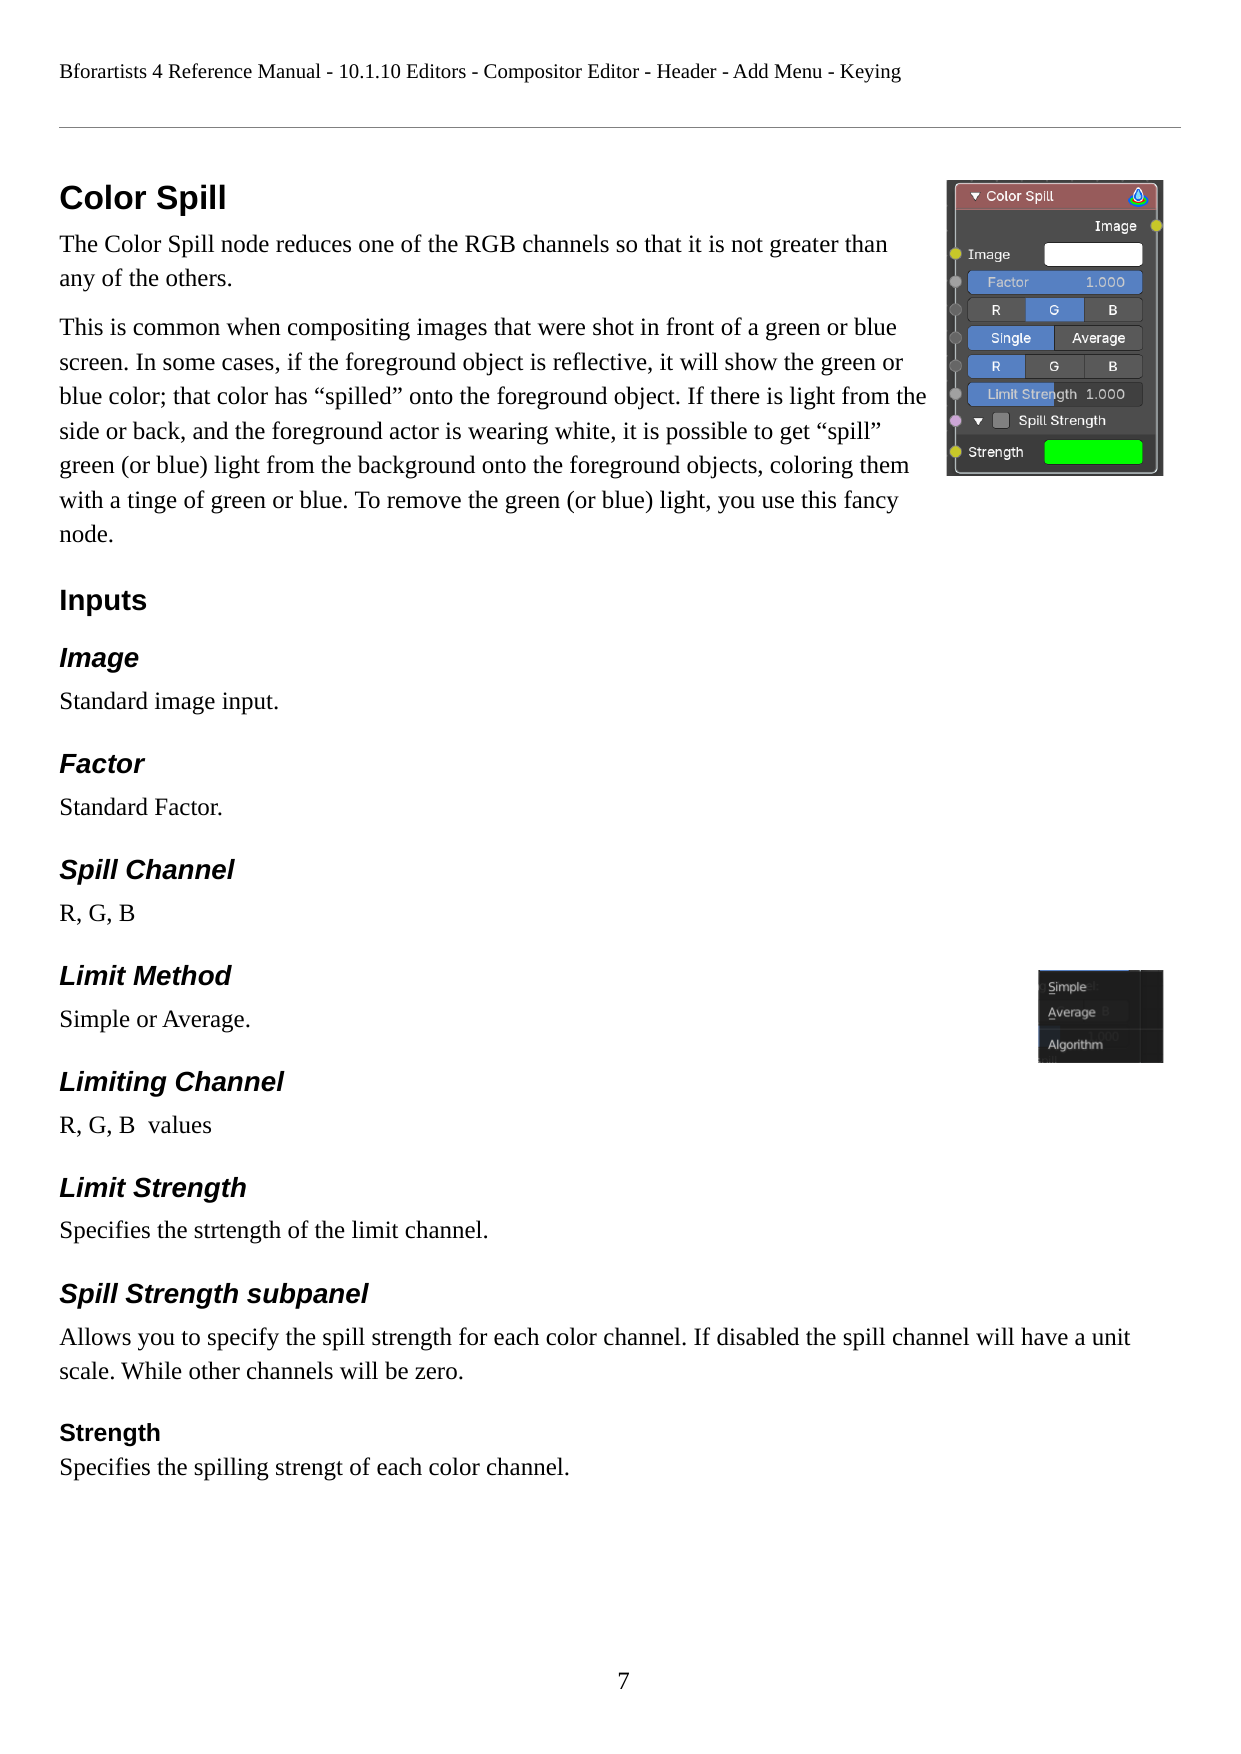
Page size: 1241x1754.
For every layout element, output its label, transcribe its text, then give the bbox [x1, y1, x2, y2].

text R, G, B values [59, 1110, 1181, 1138]
subtitle Factor [59, 747, 1181, 779]
subtitle Spill Strength subpanel [59, 1277, 1181, 1309]
text Standard Factor. [59, 792, 1181, 821]
text Standard image input. [59, 686, 1181, 715]
subtitle Image [59, 642, 1181, 673]
text Allows you to specify the spill strength for each color channel. If disabled the spill channel will have a unit scale. While other channels will be zero. [59, 1322, 1181, 1385]
subtitle Strength [59, 1418, 1181, 1446]
picture [946, 180, 1164, 476]
subtitle Limit Method [59, 959, 1181, 991]
text This is common when compositing images that were shot in front of a green or blue screen. In some cases, if the foreground object is reflective, it will show the green or blue color; that color has “spilled” onto the foreground object. If there is light from the side or back, and the foreground actor is wearing white, it is possible to get “spill” green (or blue) light from the background onto the foreground objects, coloring them with a tinge of green or blue. To remove the green (or blue) light, you use this fancy node. [59, 312, 1181, 548]
picture [1038, 970, 1164, 1063]
text [1164, 1004, 1181, 1032]
subtitle Limiting Channel [59, 1065, 1181, 1097]
text Specifies the strtength of the limit channel. [59, 1216, 1181, 1244]
text Simple or Average. [59, 1004, 1038, 1032]
subtitle Color Spill [59, 178, 1181, 216]
text Specifies the spilling strengt of each color channel. [59, 1452, 1181, 1481]
subtitle Limit Strength [59, 1171, 1181, 1203]
text R, G, B [59, 898, 1181, 927]
subtitle Inputs [59, 583, 1181, 617]
text The Color Spill node reduces one of the RGB channels so that it is not greater than any of the others. [59, 229, 946, 292]
subtitle Spill Channel [59, 853, 1181, 885]
